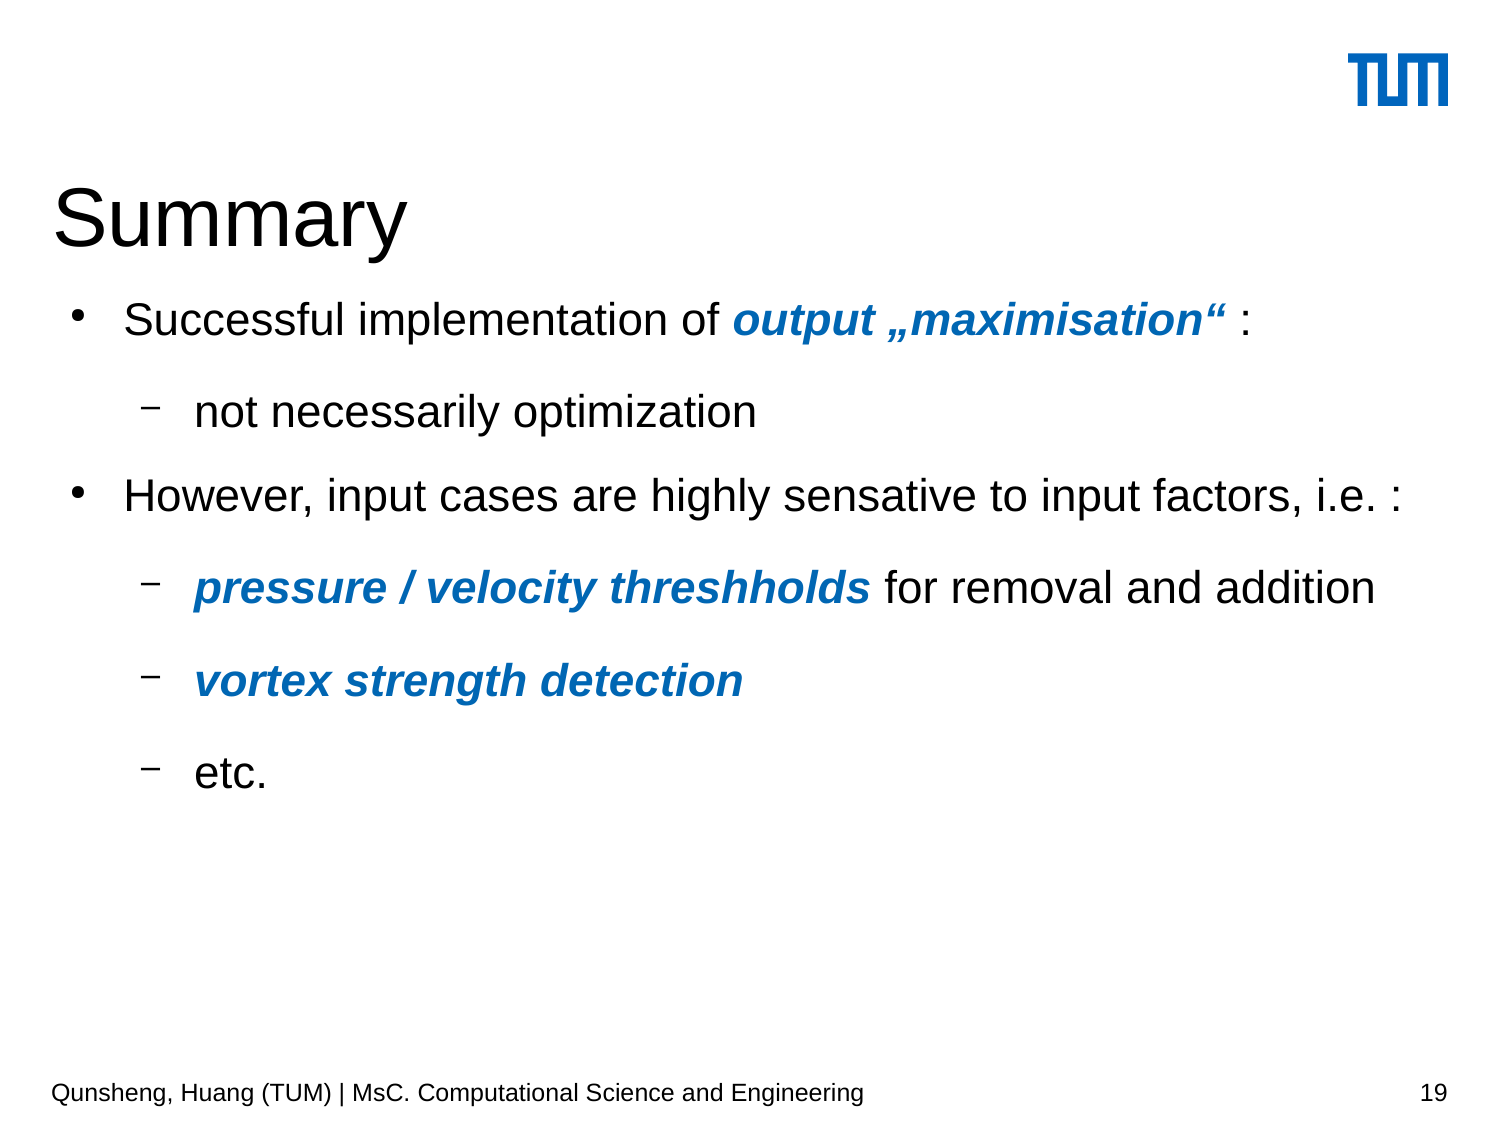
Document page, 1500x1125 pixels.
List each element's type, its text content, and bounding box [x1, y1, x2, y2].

list Successful implementation of output „maximisation“ : not necessarily optimization However, input cases are highly sensative to input factors, i.e. : pressure / velocity threshholds for removal and addition vortex strength detection etc. [52, 289, 1449, 1060]
title Summary [52, 163, 1449, 231]
slide_number [1111, 1061, 1448, 1122]
